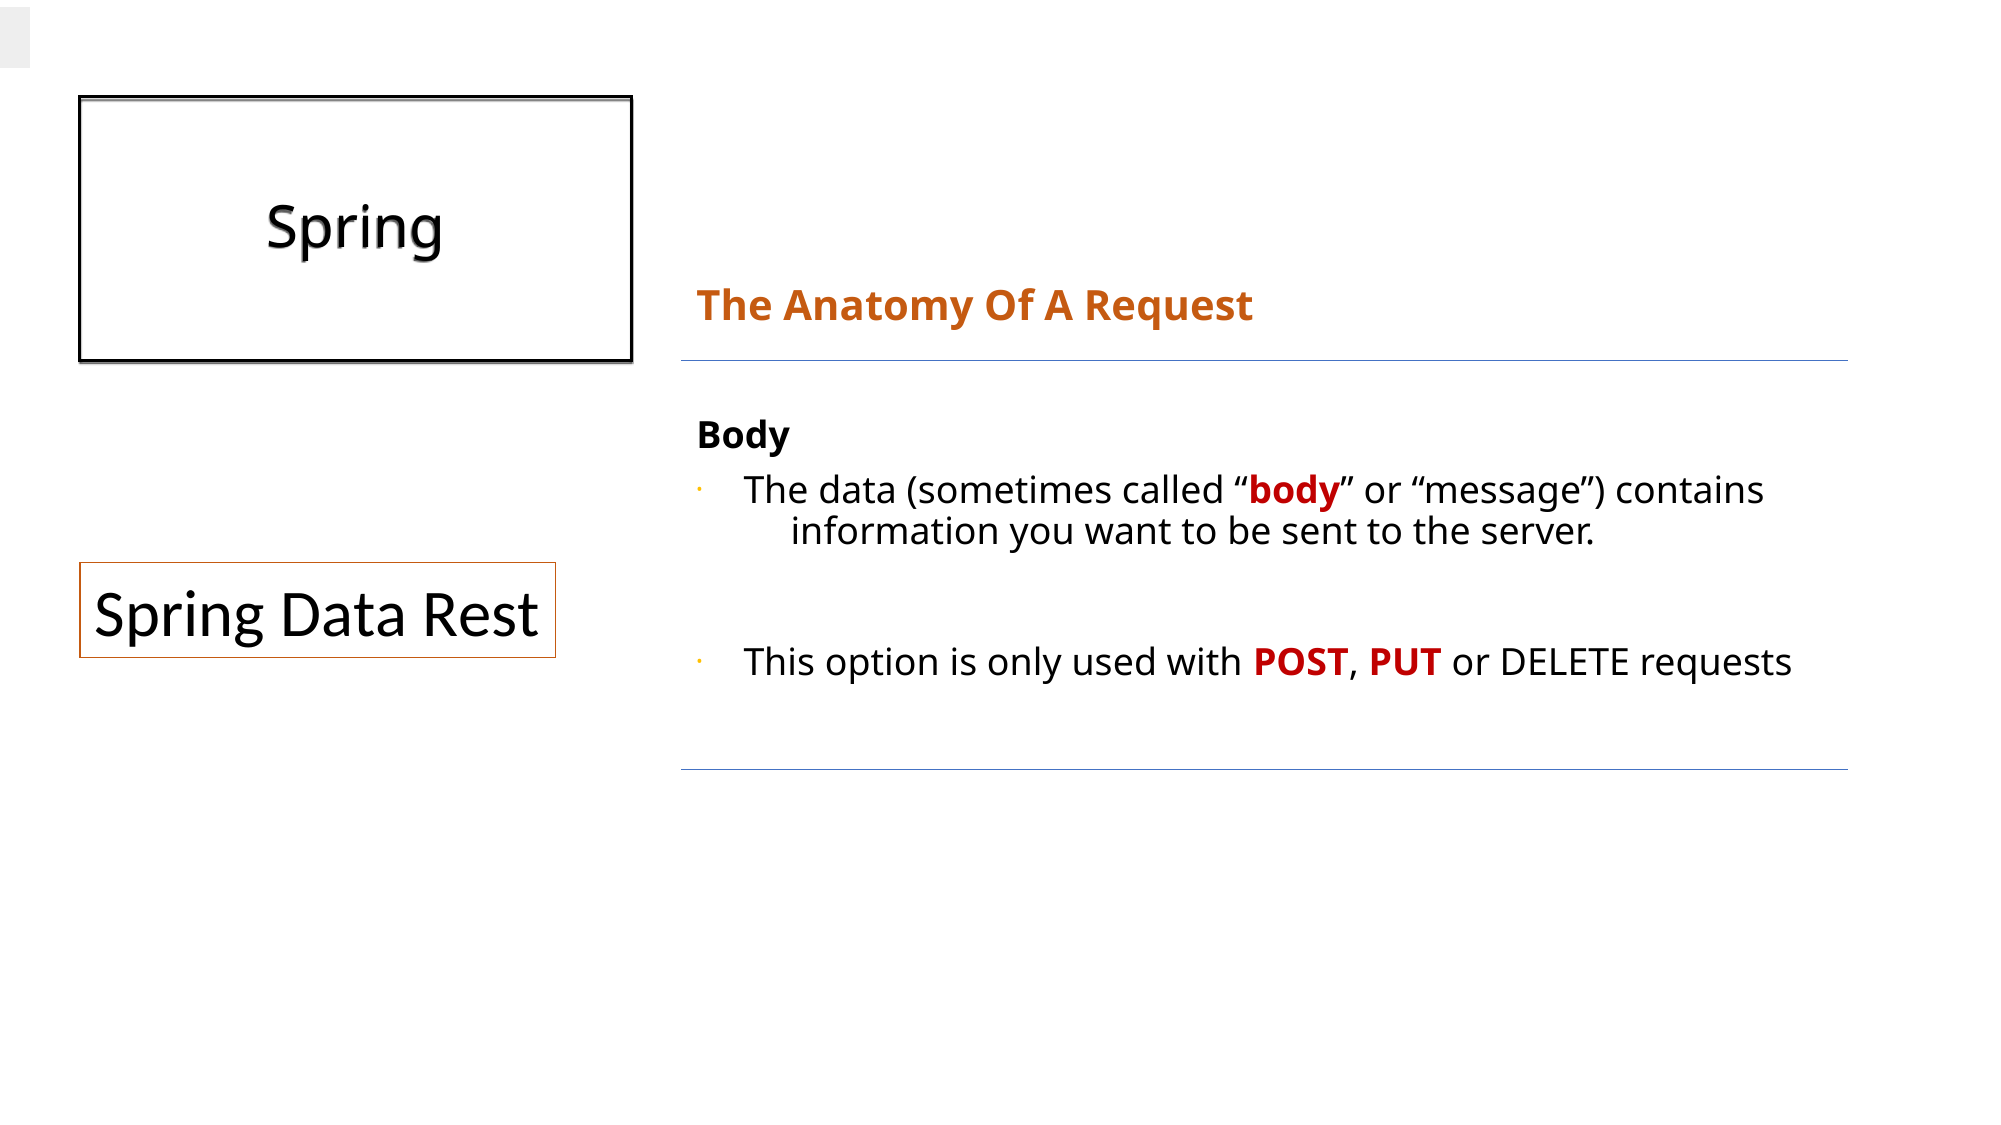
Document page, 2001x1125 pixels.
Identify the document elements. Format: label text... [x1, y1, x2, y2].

text_box Spring Data Rest [80, 562, 556, 658]
text_box [0, 7, 30, 68]
text_box The Anatomy Of A Request [681, 271, 1682, 337]
title Spring [79, 96, 632, 361]
text_box Body [681, 403, 1682, 463]
text_box The data (sometimes called “body” or “message”) contains information you want to be sent to the server. This option is only used with POST, PUT or DELETE requests [681, 463, 1890, 695]
